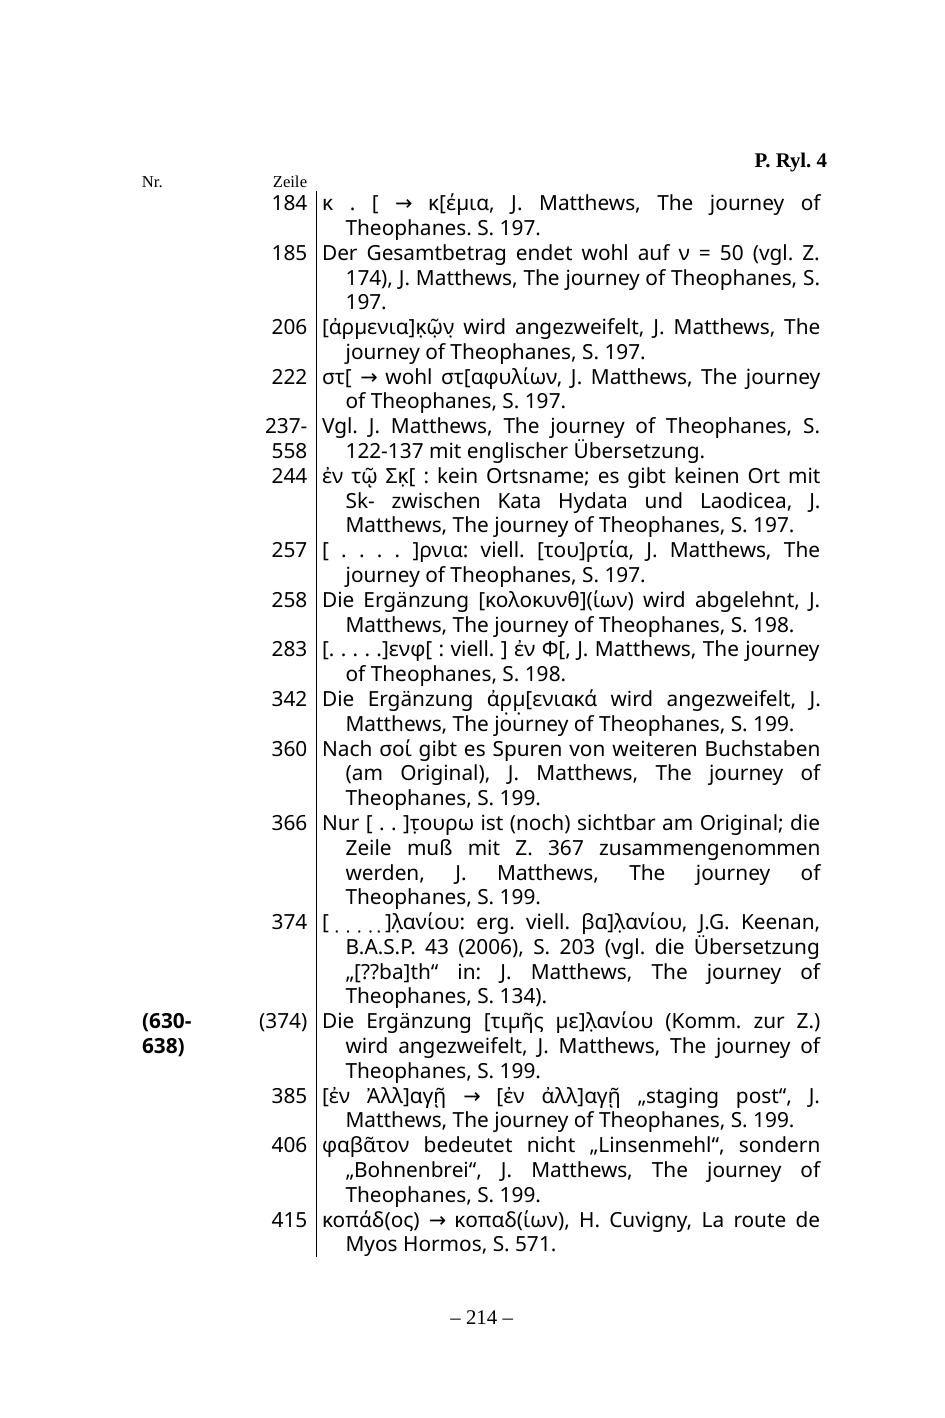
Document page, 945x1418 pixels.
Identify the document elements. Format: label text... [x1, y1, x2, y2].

table_cell Nach σοί gibt es Spuren von weiteren Buchstaben (am Original), J. Matthews, The journey of Theophanes, S. 199. [317, 736, 827, 811]
table_cell 283 [224, 637, 316, 687]
table_cell [136, 414, 224, 463]
table_cell Die Ergänzung [κολοκυνθ](ίων) wird abgelehnt, J. Matthews, The journey of Theophanes, S. 198. [317, 588, 827, 637]
table_cell 257 [224, 538, 316, 587]
table_cell (630-638) [136, 1009, 224, 1083]
table_cell [136, 910, 224, 1009]
table_cell στ[ → wohl στ[αφυλίων, J. Matthews, The journey of Theophanes, S. 197. [317, 364, 827, 414]
table_cell 258 [224, 588, 316, 637]
table_cell 366 [224, 811, 316, 910]
table_cell φαβᾶτον bedeutet nicht „Linsenmehl“, sondern „Bohnenbrei“, J. Matthews, The journey of Theophanes, S. 199. [317, 1133, 827, 1207]
table_cell 237-558 [224, 414, 316, 463]
table_cell 222 [224, 364, 316, 414]
table_cell [136, 1133, 224, 1207]
table_cell 360 [224, 736, 316, 811]
table_cell [136, 364, 224, 414]
table_cell [136, 637, 224, 687]
table_cell (374) [224, 1009, 316, 1083]
table_cell Nur [ . . ]τ̣ουρω ist (noch) sichtbar am Original; die Zeile muß mit Z. 367 zusammengenommen werden, J. Matthews, The journey of Theophanes, S. 199. [317, 811, 827, 910]
table_cell 184 [224, 191, 316, 240]
table_cell [136, 1207, 224, 1257]
table_cell Vgl. J. Matthews, The journey of Theophanes, S. 122-137 mit englischer Übersetzung. [317, 414, 827, 463]
table_cell κοπάδ(ος) → κοπαδ(ίων), H. Cuvigny, La route de Myos Hormos, S. 571. [317, 1207, 827, 1257]
table_cell [136, 1083, 224, 1133]
table_cell [136, 315, 224, 364]
table_cell [ἐν Ἀλλ]αγῇ → [ἐν ἀλλ]αγῇ „staging post“, J. Matthews, The journey of Theophanes, S. 199. [317, 1083, 827, 1133]
table_cell Die Ergänzung ἀρ̣μ̣[ενιακά wird angezweifelt, J. Matthews, The journey of Theophanes, S. 199. [317, 687, 827, 736]
table_cell 244 [224, 464, 316, 538]
table_cell 406 [224, 1133, 316, 1207]
table_cell Die Ergänzung [τιμῆς με]λ̣ανίου (Komm. zur Z.) wird angezweifelt, J. Matthews, The journey of Theophanes, S. 199. [317, 1009, 827, 1083]
table_cell 374 [224, 910, 316, 1009]
table_cell [136, 538, 224, 587]
table_cell [136, 588, 224, 637]
table_cell ἐν τῷ Σκ̣[ : kein Ortsname; es gibt keinen Ort mit Sk- zwischen Kata Hydata und Laodicea, J. Matthews, The journey of Theophanes, S. 197. [317, 464, 827, 538]
table_cell [136, 240, 224, 315]
table_cell 342 [224, 687, 316, 736]
table_cell [136, 464, 224, 538]
table_cell Der Gesamtbetrag endet wohl auf ν = 50 (vgl. Z. 174), J. Matthews, The journey of Theophanes, S. 197. [317, 240, 827, 315]
table_cell 206 [224, 315, 316, 364]
table_cell 185 [224, 240, 316, 315]
table_cell [ ̣ ̣ ̣ ̣ ̣]λ̣ανίου: erg. viell. βα]λ̣ανίου, J.G. Keenan, B.A.S.P. 43 (2006), S. 203 (vgl. die Übersetzung „[??ba]th“ in: J. Matthews, The journey of Theophanes, S. 134). [317, 910, 827, 1009]
table_cell [ἀρμενια]κ̣ῶ̣ν̣ wird angezweifelt, J. Matthews, The journey of Theophanes, S. 197. [317, 315, 827, 364]
table_cell 415 [224, 1207, 316, 1257]
table_cell [ . . . . ]ρνια: viell. [του]ρτία, J. Matthews, The journey of Theophanes, S. 197. [317, 538, 827, 587]
table_cell [136, 811, 224, 910]
table_cell [. . . . .]ενφ[ : viell. ] ἐν Φ[, J. Matthews, The journey of Theophanes, S. 198. [317, 637, 827, 687]
table_cell [136, 736, 224, 811]
table_cell 385 [224, 1083, 316, 1133]
table_cell [136, 687, 224, 736]
table_cell κ . [ → κ[έμια, J. Matthews, The journey of Theophanes. S. 197. [317, 191, 827, 240]
table_cell [136, 191, 224, 240]
